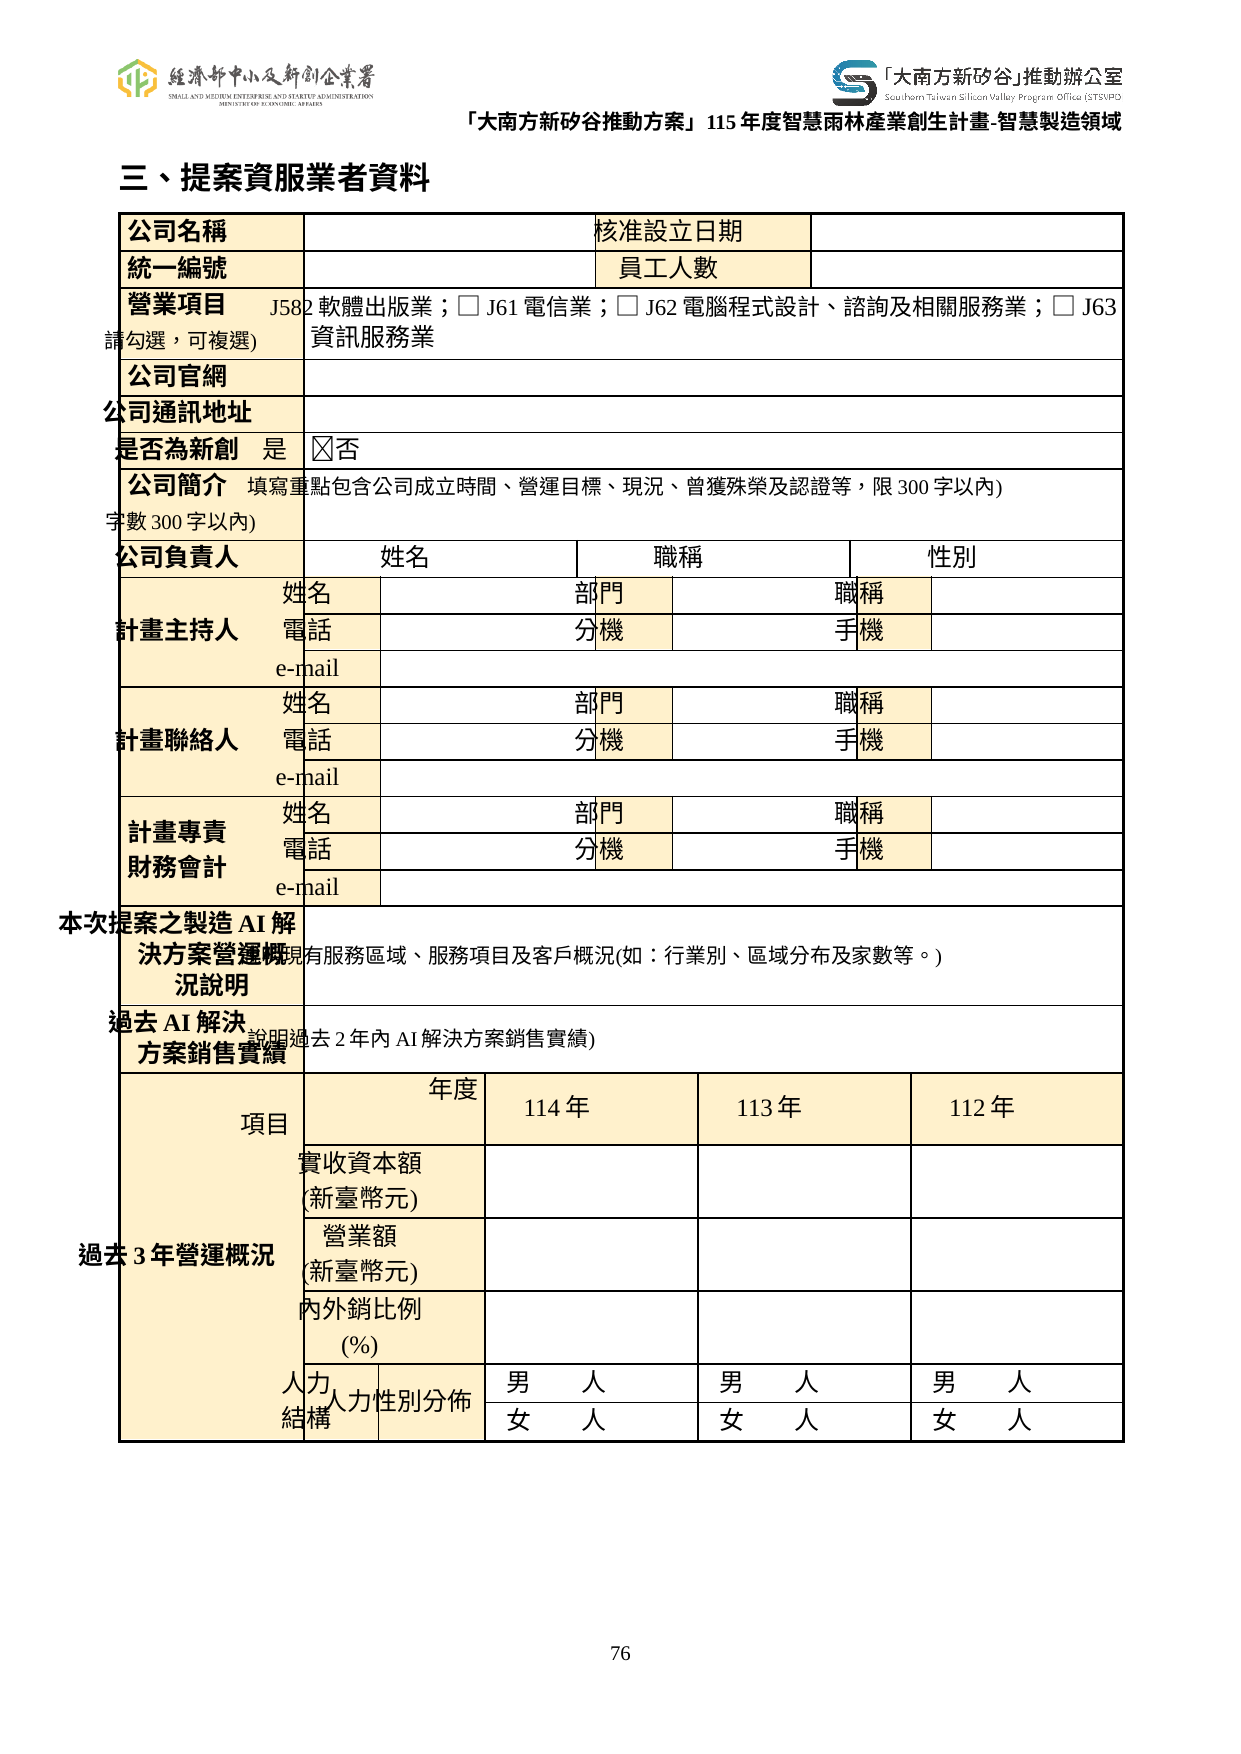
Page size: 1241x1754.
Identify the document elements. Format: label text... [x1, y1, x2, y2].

table_cell 分機 [596, 724, 672, 759]
table_cell 公司負責人 [121, 541, 303, 576]
table_cell 人力 結構 [305, 1365, 378, 1439]
table_cell 職稱 [578, 541, 849, 576]
table_cell 計畫主持人 [121, 578, 303, 686]
table_cell 姓名 [305, 688, 380, 723]
table_cell [699, 1219, 910, 1290]
subtitle 三、提案資服業者資料 [118, 148, 1122, 200]
table_cell 男 人 [486, 1365, 697, 1401]
table_cell [673, 578, 856, 613]
table_cell 女 人 [699, 1403, 910, 1439]
table_cell 電話 [305, 724, 380, 759]
table_cell 過去AI解決 方案銷售實績 [121, 1006, 303, 1072]
table_cell [673, 797, 856, 832]
table_cell 人力性別分佈 [379, 1365, 484, 1439]
table_cell 年度 項目 [305, 1074, 484, 1144]
table_cell 姓名 [305, 541, 576, 576]
table_cell e-mail [305, 761, 380, 796]
table_cell 本次提案之製造AI解決方案營運概況說明 [121, 907, 303, 1004]
table_cell 公司官網 [121, 360, 303, 395]
table_cell 公司簡介 (字數300字以內) [121, 470, 303, 540]
table_cell 計畫聯絡人 [121, 688, 303, 796]
table_cell 過去3年營運概況 [121, 1074, 303, 1439]
table_cell 112年 [912, 1074, 1122, 1144]
table_cell 姓名 [305, 797, 380, 832]
table_cell 男 人 [912, 1365, 1122, 1401]
table_header [812, 215, 1122, 250]
table_cell [932, 578, 1122, 613]
table_cell [673, 615, 856, 649]
table_cell [912, 1146, 1122, 1217]
table_cell 是 否 [305, 433, 1122, 468]
table_cell [699, 1292, 910, 1363]
table_cell [932, 615, 1122, 649]
table_cell 職稱 [858, 578, 931, 613]
table_cell 營業額 (新臺幣元) [305, 1219, 484, 1290]
table_cell 分機 [596, 834, 672, 869]
table_cell 內外銷比例 (%) [305, 1292, 484, 1363]
table_cell [486, 1219, 697, 1290]
table_cell 電話 [305, 615, 380, 649]
table_cell 員工人數 [596, 252, 810, 287]
table_cell [381, 761, 1122, 796]
table_cell 手機 [858, 724, 931, 759]
table_cell e-mail [305, 871, 380, 905]
table_cell 手機 [858, 615, 931, 649]
table_cell [673, 724, 856, 759]
table_cell 114年 [486, 1074, 697, 1144]
table_cell 營業項目 (請勾選，可複選) [121, 289, 303, 358]
table_cell 計畫專責 財務會計 [121, 797, 303, 905]
table_cell [381, 688, 595, 723]
table_cell 部門 [596, 797, 672, 832]
table_cell ( ) [381, 615, 595, 649]
table_cell 男 人 [699, 1365, 910, 1401]
table_cell 部門 [596, 578, 672, 613]
table_cell [381, 871, 1122, 905]
table_cell 是否為新創 [121, 433, 303, 468]
table_cell [381, 797, 595, 832]
table_cell [673, 688, 856, 723]
table_cell [932, 834, 1122, 869]
table_cell 女 人 [912, 1403, 1122, 1439]
table_cell [932, 724, 1122, 759]
table_cell 實收資本額 (新臺幣元) [305, 1146, 484, 1217]
table_cell [699, 1146, 910, 1217]
table_cell ( ) [381, 724, 595, 759]
table_cell [381, 651, 1122, 686]
table_header [305, 215, 595, 250]
table_cell (填寫重點包含公司成立時間、營運目標、現況、曾獲殊榮及認證等，限300字以內) [305, 470, 1122, 540]
picture [118, 59, 375, 106]
table_cell 姓名 [305, 578, 380, 613]
table_cell (說明過去2年內AI解決方案銷售實績) [305, 1006, 1122, 1072]
table_cell [673, 834, 856, 869]
table_cell 部門 [596, 688, 672, 723]
table_cell 統一編號 [121, 252, 303, 287]
table_cell □ J582軟體出版業；□ J61電信業；□ J62電腦程式設計、諮詢及相關服務業；□ J63資訊服務業 [305, 289, 1122, 358]
table_cell [912, 1219, 1122, 1290]
table_cell 113年 [699, 1074, 910, 1144]
table_cell 說明現有服務區域、服務項目及客戶概況(如：行業別、區域分布及家數等。) [305, 907, 1122, 1004]
table_cell e-mail [305, 651, 380, 686]
table_cell 手機 [858, 834, 931, 869]
table_cell [486, 1292, 697, 1363]
table_cell [932, 688, 1122, 723]
table_cell [305, 252, 595, 287]
table_cell 職稱 [858, 688, 931, 723]
table_cell 性別 [851, 541, 1122, 576]
table_cell [486, 1146, 697, 1217]
table_cell [912, 1292, 1122, 1363]
table_cell [305, 360, 1122, 395]
table_cell ( ) [381, 834, 595, 869]
table_cell 女 人 [486, 1403, 697, 1439]
table_header 核准設立日期 [596, 215, 810, 250]
table_cell 分機 [596, 615, 672, 649]
table_cell 職稱 [858, 797, 931, 832]
picture [832, 60, 1123, 106]
table_cell 公司通訊地址 [121, 397, 303, 432]
table_header 公司名稱 [121, 215, 303, 250]
table_cell [932, 797, 1122, 832]
table_cell [305, 397, 1122, 432]
table_cell [381, 578, 595, 613]
table_cell 電話 [305, 834, 380, 869]
table_cell [812, 252, 1122, 287]
